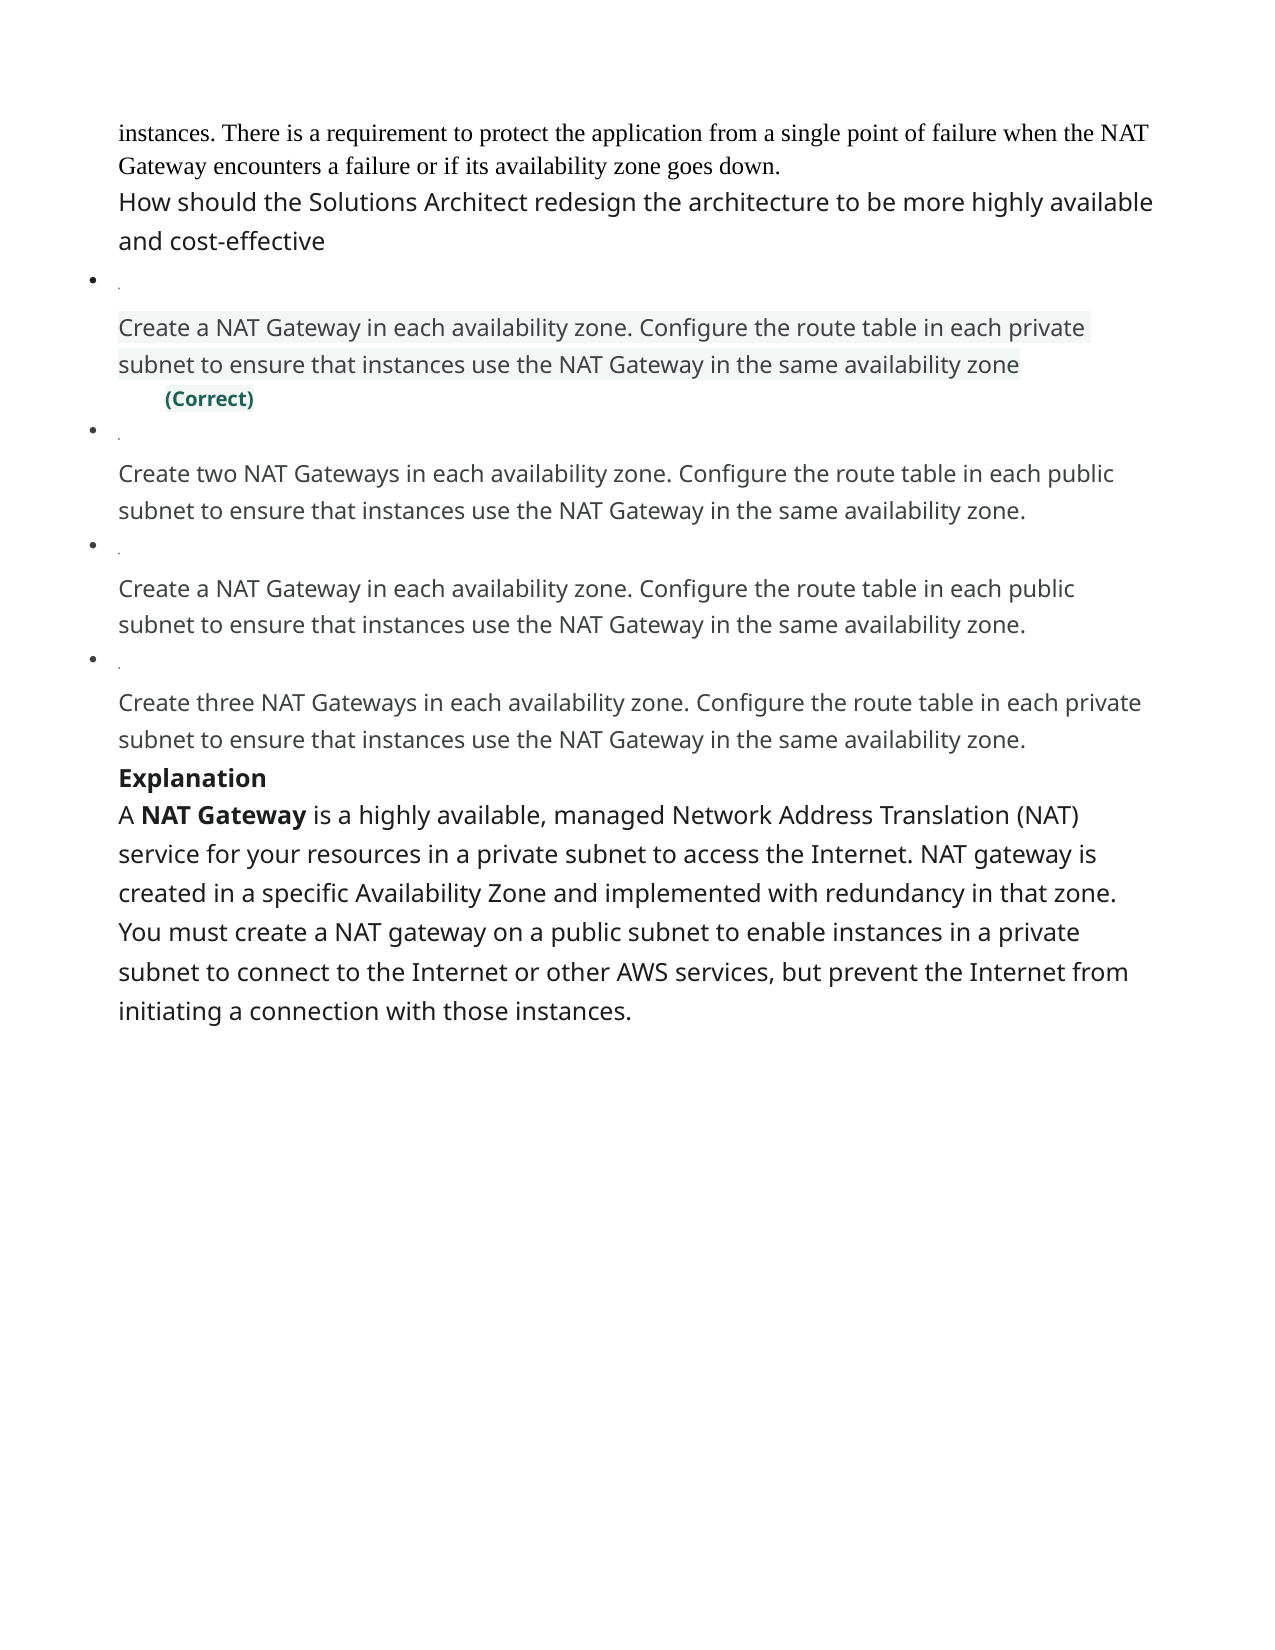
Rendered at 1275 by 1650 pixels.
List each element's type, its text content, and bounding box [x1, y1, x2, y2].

list Create three NAT Gateways in each availability zone. Configure the route table in each private subnet to ensure that instances use the NAT Gateway in the same availability zone. [118, 687, 1157, 755]
list ​ [118, 262, 1157, 297]
list Create two NAT Gateways in each availability zone. Configure the route table in each public subnet to ensure that instances use the NAT Gateway in the same availability zone. [118, 457, 1157, 526]
list (Correct) [165, 385, 1157, 412]
list ​ [118, 416, 1157, 445]
text A NAT Gateway is a highly available, managed Network Address Translation (NAT) service for your resources in a private subnet to access the Internet. NAT gateway is created in a specific Availability Zone and implemented with redundancy in that zone. [118, 798, 1157, 910]
list ​ [118, 531, 1157, 560]
list Create a NAT Gateway in each availability zone. Configure the route table in each private subnet to ensure that instances use the NAT Gateway in the same availability zone [118, 311, 1157, 380]
list Create a NAT Gateway in each availability zone. Configure the route table in each public subnet to ensure that instances use the NAT Gateway in the same availability zone. [118, 572, 1157, 641]
subtitle Explanation [118, 760, 1157, 794]
text You must create a NAT gateway on a public subnet to enable instances in a private subnet to connect to the Internet or other AWS services, but prevent the Internet from initiating a connection with those instances. [118, 915, 1157, 1027]
list ​ [118, 646, 1157, 674]
text How should the Solutions Architect redesign the architecture to be more highly available and cost-effective [118, 184, 1157, 257]
text instances. There is a requirement to protect the application from a single point of failure when the NAT Gateway encounters a failure or if its availability zone goes down. [118, 118, 1157, 180]
